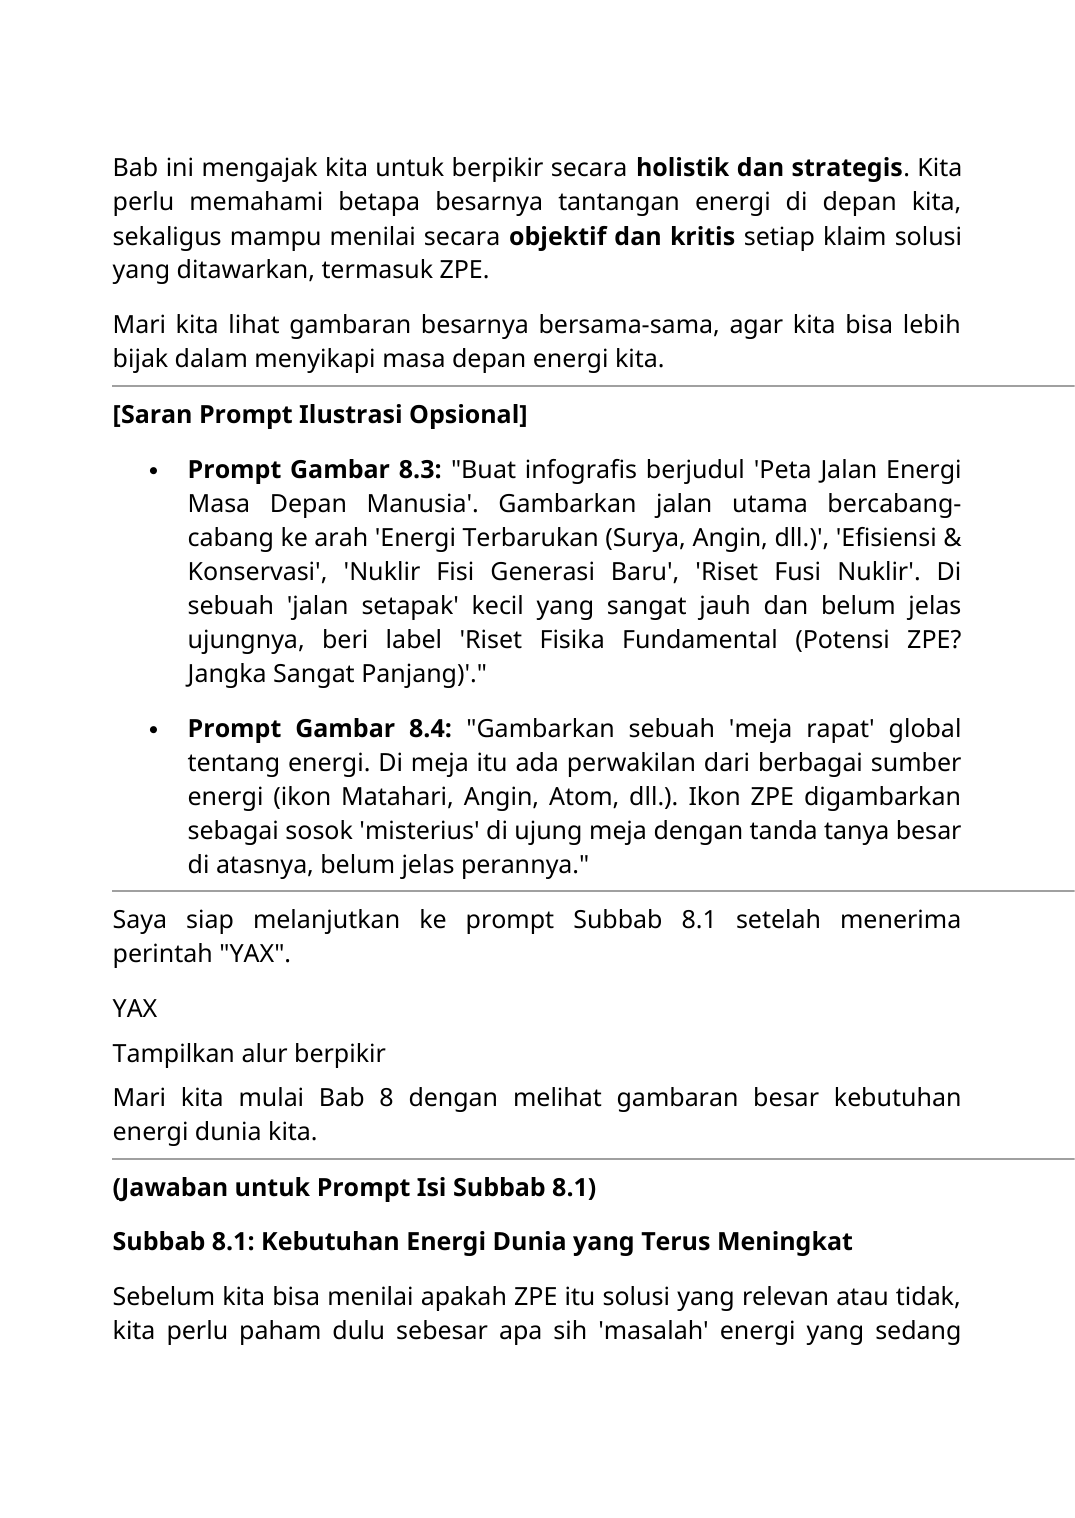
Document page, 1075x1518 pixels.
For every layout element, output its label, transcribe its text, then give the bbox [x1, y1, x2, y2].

text Mari kita lihat gambaran besarnya bersama-sama, agar kita bisa lebih bijak dalam menyikapi masa depan energi kita. [112, 307, 962, 375]
text Sebelum kita bisa menilai apakah ZPE itu solusi yang relevan atau tidak, kita perlu paham dulu sebesar apa sih 'masalah' energi yang sedang [112, 1279, 962, 1347]
text YAX [112, 991, 962, 1025]
text Saya siap melanjutkan ke prompt Subbab 8.1 setelah menerima perintah "YAX". [112, 902, 962, 970]
text Mari kita mulai Bab 8 dengan melihat gambaran besar kebutuhan energi dunia kita. [112, 1080, 962, 1148]
text Tampilkan alur berpikir [112, 1035, 962, 1069]
text [Saran Prompt Ilustrasi Opsional] [112, 396, 962, 430]
text Bab ini mengajak kita untuk berpikir secara holistik dan strategis. Kita perlu memahami betapa besarnya tantangan energi di depan kita, sekaligus mampu menilai secara objektif dan kritis setiap klaim solusi yang ditawarkan, termasuk ZPE. [112, 150, 962, 286]
text (Jawaban untuk Prompt Isi Subbab 8.1) [112, 1169, 962, 1203]
text Subbab 8.1: Kebutuhan Energi Dunia yang Terus Meningkat [112, 1224, 962, 1258]
list Prompt Gambar 8.3: "Buat infografis berjudul 'Peta Jalan Energi Masa Depan Manusia'. Gambarkan jalan utama bercabang-cabang ke arah 'Energi Terbarukan (Surya, Angin, dll.)', 'Efisiensi & Konservasi', 'Nuklir Fisi Generasi Baru', 'Riset Fusi Nuklir'. Di sebuah 'jalan setapak' kecil yang sangat jauh dan belum jelas ujungnya, beri label 'Riset Fisika Fundamental (Potensi ZPE? Jangka Sangat Panjang)'." [150, 451, 962, 690]
list Prompt Gambar 8.4: "Gambarkan sebuah 'meja rapat' global tentang energi. Di meja itu ada perwakilan dari berbagai sumber energi (ikon Matahari, Angin, Atom, dll.). Ikon ZPE digambarkan sebagai sosok 'misterius' di ujung meja dengan tanda tanya besar di atasnya, belum jelas perannya." [150, 711, 962, 881]
